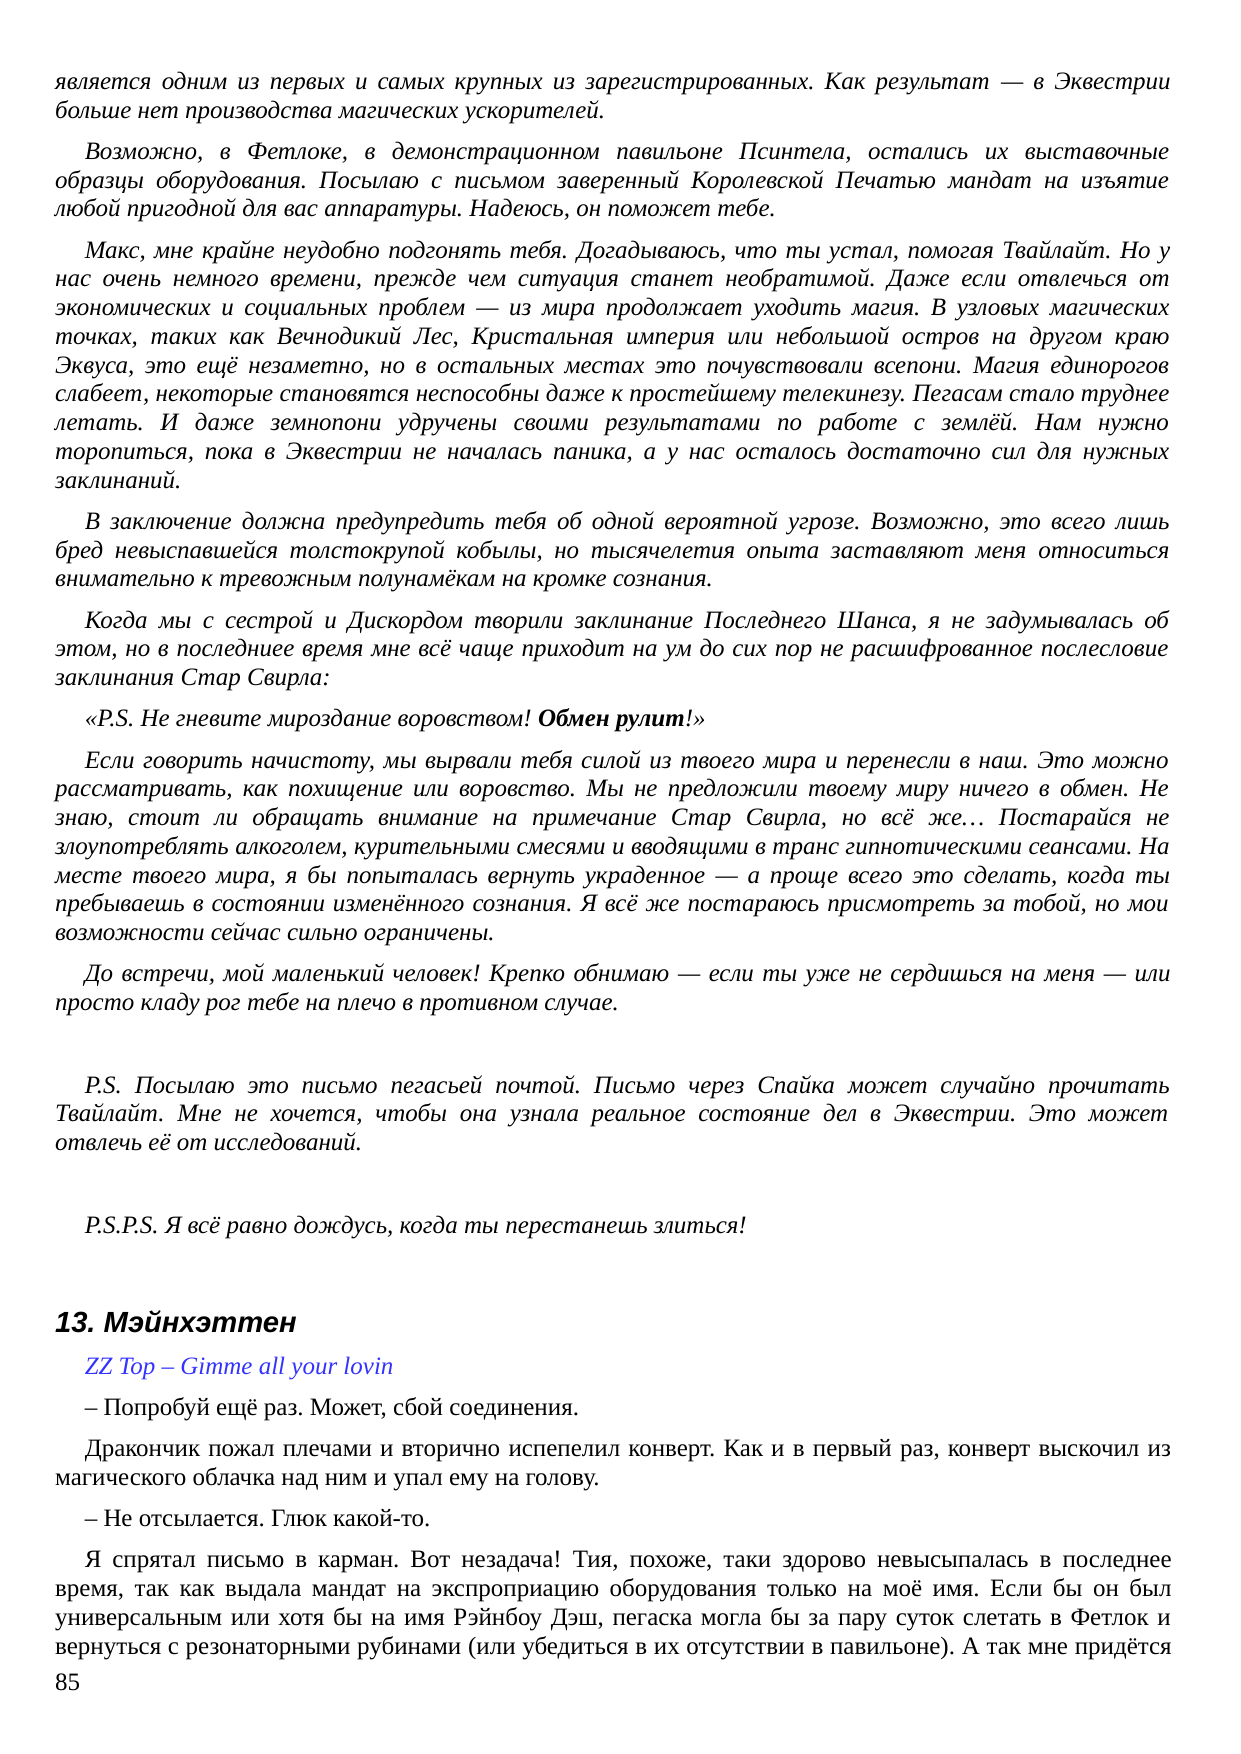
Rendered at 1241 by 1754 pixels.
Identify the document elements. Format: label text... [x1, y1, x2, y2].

text является одним из первых и самых крупных из зарегистрированных. Как результат — в Эквестрии больше нет производства магических ускорителей. [55, 66, 1173, 123]
text ZZ Top – Gimme all your lovin [55, 1351, 1173, 1379]
text P.S.P.S. Я всё равно дождусь, когда ты перестанешь злиться! [55, 1210, 1173, 1238]
text Макс, мне крайне неудобно подгонять тебя. Догадываюсь, что ты устал, помогая Твайлайт. Но у нас очень немного времени, прежде чем ситуация станет необратимой. Даже если отвлечься от экономических и социальных проблем — из мира продолжает уходить магия. В узловых магических точках, таких как Вечнодикий Лес, Кристальная империя или небольшой остров на другом краю Эквуса, это ещё незаметно, но в остальных местах это почувствовали всепони. Магия единорогов слабеет, некоторые становятся неспособны даже к простейшему телекинезу. Пегасам стало труднее летать. И даже земнопони удручены своими результатами по работе с землёй. Нам нужно торопиться, пока в Эквестрии не началась паника, а у нас осталось достаточно сил для нужных заклинаний. [55, 235, 1173, 493]
text – Попробуй ещё раз. Может, сбой соединения. [55, 1392, 1173, 1421]
text Я спрятал письмо в карман. Вот незадача! Тия, похоже, таки здорово невысыпалась в последнее время, так как выдала мандат на экспроприацию оборудования только на моё имя. Если бы он был универсальным или хотя бы на имя Рэйнбоу Дэш, пегаска могла бы за пару суток слетать в Фетлок и вернуться с резонаторными рубинами (или убедиться в их отсутствии в павильоне). А так мне придётся [55, 1544, 1173, 1659]
text Если говорить начистоту, мы вырвали тебя силой из твоего мира и перенесли в наш. Это можно рассматривать, как похищение или воровство. Мы не предложили твоему миру ничего в обмен. Не знаю, стоит ли обращать внимание на примечание Стар Свирла, но всё же… Постарайся не злоупотреблять алкоголем, курительными смесями и вводящими в транс гипнотическими сеансами. На месте твоего мира, я бы попыталась вернуть украденное — а проще всего это сделать, когда ты пребываешь в состоянии изменённого сознания. Я всё же постараюсь присмотреть за тобой, но мои возможности сейчас сильно ограничены. [55, 745, 1173, 946]
text P.S. Посылаю это письмо пегасьей почтой. Письмо через Спайка может случайно прочитать Твайлайт. Мне не хочется, чтобы она узнала реальное состояние дел в Эквестрии. Это может отвлечь её от исследований. [55, 1070, 1173, 1156]
text – Не отсылается. Глюк какой-то. [55, 1503, 1173, 1532]
subtitle 13. Мэйнхэттен [55, 1305, 1173, 1338]
text Дракончик пожал плечами и вторично испепелил конверт. Как и в первый раз, конверт выскочил из магического облачка над ним и упал ему на голову. [55, 1433, 1173, 1491]
text «P.S. Не гневите мироздание воровством! Обмен рулит!» [55, 703, 1173, 732]
text До встречи, мой маленький человек! Крепко обнимаю — если ты уже не сердишься на меня — или просто кладу рог тебе на плечо в противном случае. [55, 958, 1173, 1016]
text В заключение должна предупредить тебя об одной вероятной угрозе. Возможно, это всего лишь бред невыспавшейся толстокрупой кобылы, но тысячелетия опыта заставляют меня относиться внимательно к тревожным полунамёкам на кромке сознания. [55, 506, 1173, 592]
text Возможно, в Фетлоке, в демонстрационном павильоне Псинтела, остались их выставочные образцы оборудования. Посылаю с письмом заверенный Королевской Печатью мандат на изъятие любой пригодной для вас аппаратуры. Надеюсь, он поможет тебе. [55, 136, 1173, 222]
text Когда мы с сестрой и Дискордом творили заклинание Последнего Шанса, я не задумывалась об этом, но в последниее время мне всё чаще приходит на ум до сих пор не расшифрованное послесловие заклинания Стар Свирла: [55, 605, 1173, 691]
